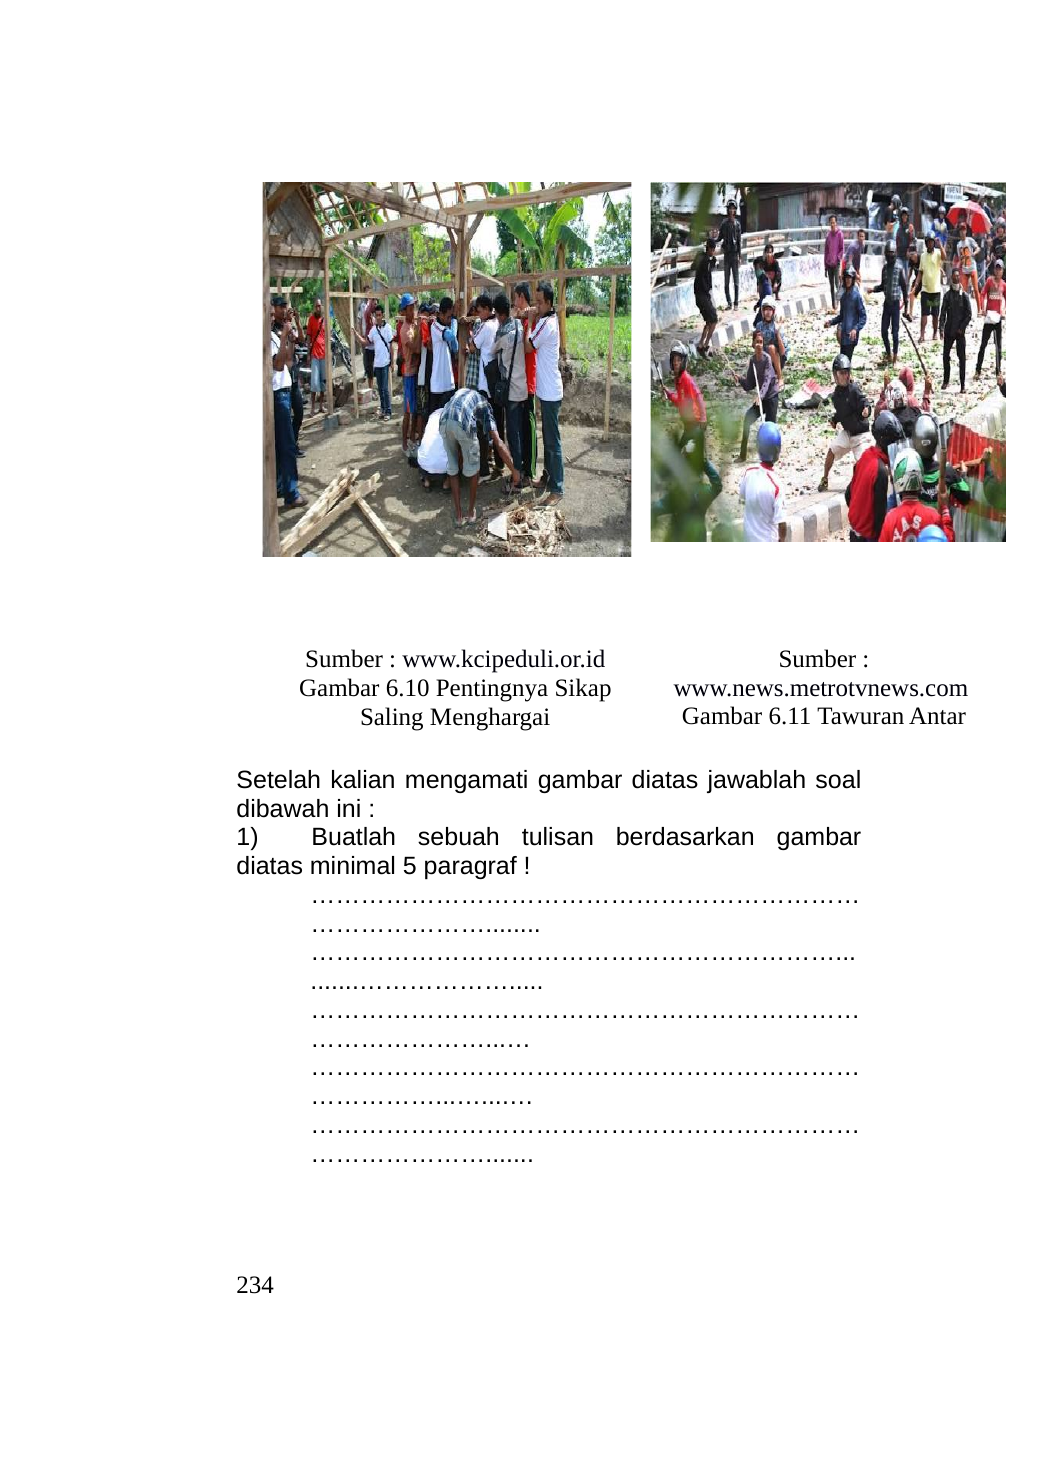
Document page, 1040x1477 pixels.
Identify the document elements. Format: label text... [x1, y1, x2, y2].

table_header [645, 177, 1010, 564]
text Sumber : www.news.metrotvnews.com [648, 644, 999, 701]
text Gambar 6.10 Pentingnya Sikap Saling Menghargai [287, 673, 623, 731]
list ………………………………………………………..........………………..... [310, 937, 862, 995]
list ……………………………………………………………………………....... [310, 1110, 862, 1167]
list ………………………………………………………………………...…....… [310, 1052, 862, 1110]
text Setelah kalian mengamati gambar diatas jawablah soal dibawah ini : [236, 765, 862, 822]
list ……………………………………………………………………………...… [310, 995, 862, 1052]
list ……………………………………………………………………………........ [310, 880, 862, 937]
table_header [249, 177, 645, 564]
picture [262, 182, 632, 557]
text Gambar 6.11 Tawuran Antar Warga [648, 701, 999, 734]
picture [650, 182, 1006, 542]
text Sumber : www.kcipeduli.or.id [287, 644, 623, 673]
list Buatlah sebuah tulisan berdasarkan gambar diatas minimal 5 paragraf ! [236, 822, 862, 880]
